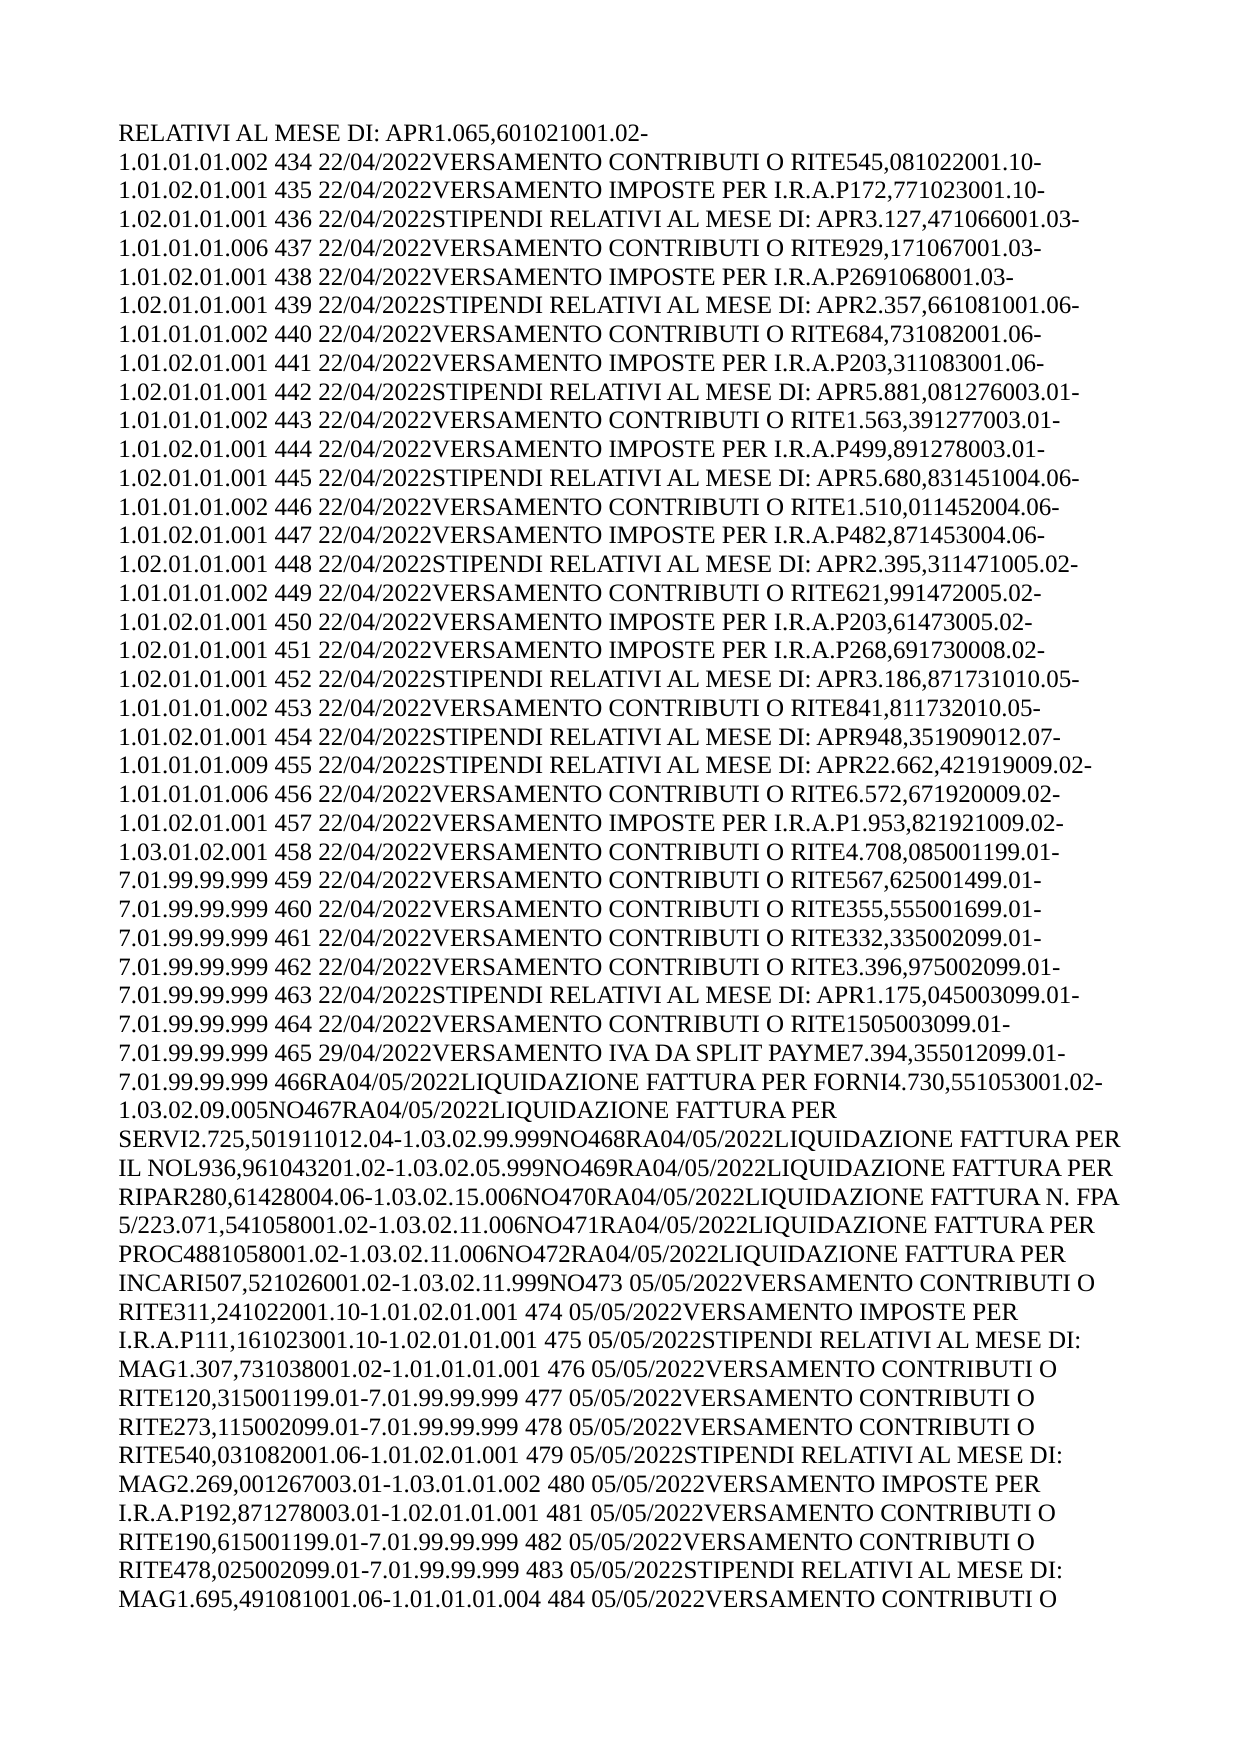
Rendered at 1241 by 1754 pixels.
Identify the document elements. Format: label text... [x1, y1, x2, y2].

text RELATIVI AL MESE DI: APR1.065,601021001.02-1.01.01.01.002 434 22/04/2022VERSAMENTO CONTRIBUTI O RITE545,081022001.10-1.01.02.01.001 435 22/04/2022VERSAMENTO IMPOSTE PER I.R.A.P172,771023001.10-1.02.01.01.001 436 22/04/2022STIPENDI RELATIVI AL MESE DI: APR3.127,471066001.03-1.01.01.01.006 437 22/04/2022VERSAMENTO CONTRIBUTI O RITE929,171067001.03-1.01.02.01.001 438 22/04/2022VERSAMENTO IMPOSTE PER I.R.A.P2691068001.03-1.02.01.01.001 439 22/04/2022STIPENDI RELATIVI AL MESE DI: APR2.357,661081001.06-1.01.01.01.002 440 22/04/2022VERSAMENTO CONTRIBUTI O RITE684,731082001.06-1.01.02.01.001 441 22/04/2022VERSAMENTO IMPOSTE PER I.R.A.P203,311083001.06-1.02.01.01.001 442 22/04/2022STIPENDI RELATIVI AL MESE DI: APR5.881,081276003.01-1.01.01.01.002 443 22/04/2022VERSAMENTO CONTRIBUTI O RITE1.563,391277003.01-1.01.02.01.001 444 22/04/2022VERSAMENTO IMPOSTE PER I.R.A.P499,891278003.01-1.02.01.01.001 445 22/04/2022STIPENDI RELATIVI AL MESE DI: APR5.680,831451004.06-1.01.01.01.002 446 22/04/2022VERSAMENTO CONTRIBUTI O RITE1.510,011452004.06-1.01.02.01.001 447 22/04/2022VERSAMENTO IMPOSTE PER I.R.A.P482,871453004.06-1.02.01.01.001 448 22/04/2022STIPENDI RELATIVI AL MESE DI: APR2.395,311471005.02-1.01.01.01.002 449 22/04/2022VERSAMENTO CONTRIBUTI O RITE621,991472005.02-1.01.02.01.001 450 22/04/2022VERSAMENTO IMPOSTE PER I.R.A.P203,61473005.02-1.02.01.01.001 451 22/04/2022VERSAMENTO IMPOSTE PER I.R.A.P268,691730008.02-1.02.01.01.001 452 22/04/2022STIPENDI RELATIVI AL MESE DI: APR3.186,871731010.05-1.01.01.01.002 453 22/04/2022VERSAMENTO CONTRIBUTI O RITE841,811732010.05-1.01.02.01.001 454 22/04/2022STIPENDI RELATIVI AL MESE DI: APR948,351909012.07-1.01.01.01.009 455 22/04/2022STIPENDI RELATIVI AL MESE DI: APR22.662,421919009.02-1.01.01.01.006 456 22/04/2022VERSAMENTO CONTRIBUTI O RITE6.572,671920009.02-1.01.02.01.001 457 22/04/2022VERSAMENTO IMPOSTE PER I.R.A.P1.953,821921009.02-1.03.01.02.001 458 22/04/2022VERSAMENTO CONTRIBUTI O RITE4.708,085001199.01-7.01.99.99.999 459 22/04/2022VERSAMENTO CONTRIBUTI O RITE567,625001499.01-7.01.99.99.999 460 22/04/2022VERSAMENTO CONTRIBUTI O RITE355,555001699.01-7.01.99.99.999 461 22/04/2022VERSAMENTO CONTRIBUTI O RITE332,335002099.01-7.01.99.99.999 462 22/04/2022VERSAMENTO CONTRIBUTI O RITE3.396,975002099.01-7.01.99.99.999 463 22/04/2022STIPENDI RELATIVI AL MESE DI: APR1.175,045003099.01-7.01.99.99.999 464 22/04/2022VERSAMENTO CONTRIBUTI O RITE1505003099.01-7.01.99.99.999 465 29/04/2022VERSAMENTO IVA DA SPLIT PAYME7.394,355012099.01-7.01.99.99.999 466RA04/05/2022LIQUIDAZIONE FATTURA PER FORNI4.730,551053001.02-1.03.02.09.005NO467RA04/05/2022LIQUIDAZIONE FATTURA PER SERVI2.725,501911012.04-1.03.02.99.999NO468RA04/05/2022LIQUIDAZIONE FATTURA PER IL NOL936,961043201.02-1.03.02.05.999NO469RA04/05/2022LIQUIDAZIONE FATTURA PER RIPAR280,61428004.06-1.03.02.15.006NO470RA04/05/2022LIQUIDAZIONE FATTURA N. FPA 5/223.071,541058001.02-1.03.02.11.006NO471RA04/05/2022LIQUIDAZIONE FATTURA PER PROC4881058001.02-1.03.02.11.006NO472RA04/05/2022LIQUIDAZIONE FATTURA PER INCARI507,521026001.02-1.03.02.11.999NO473 05/05/2022VERSAMENTO CONTRIBUTI O RITE311,241022001.10-1.01.02.01.001 474 05/05/2022VERSAMENTO IMPOSTE PER I.R.A.P111,161023001.10-1.02.01.01.001 475 05/05/2022STIPENDI RELATIVI AL MESE DI: MAG1.307,731038001.02-1.01.01.01.001 476 05/05/2022VERSAMENTO CONTRIBUTI O RITE120,315001199.01-7.01.99.99.999 477 05/05/2022VERSAMENTO CONTRIBUTI O RITE273,115002099.01-7.01.99.99.999 478 05/05/2022VERSAMENTO CONTRIBUTI O RITE540,031082001.06-1.01.02.01.001 479 05/05/2022STIPENDI RELATIVI AL MESE DI: MAG2.269,001267003.01-1.03.01.01.002 480 05/05/2022VERSAMENTO IMPOSTE PER I.R.A.P192,871278003.01-1.02.01.01.001 481 05/05/2022VERSAMENTO CONTRIBUTI O RITE190,615001199.01-7.01.99.99.999 482 05/05/2022VERSAMENTO CONTRIBUTI O RITE478,025002099.01-7.01.99.99.999 483 05/05/2022STIPENDI RELATIVI AL MESE DI: MAG1.695,491081001.06-1.01.01.01.004 484 05/05/2022VERSAMENTO CONTRIBUTI O [118, 118, 1122, 1613]
